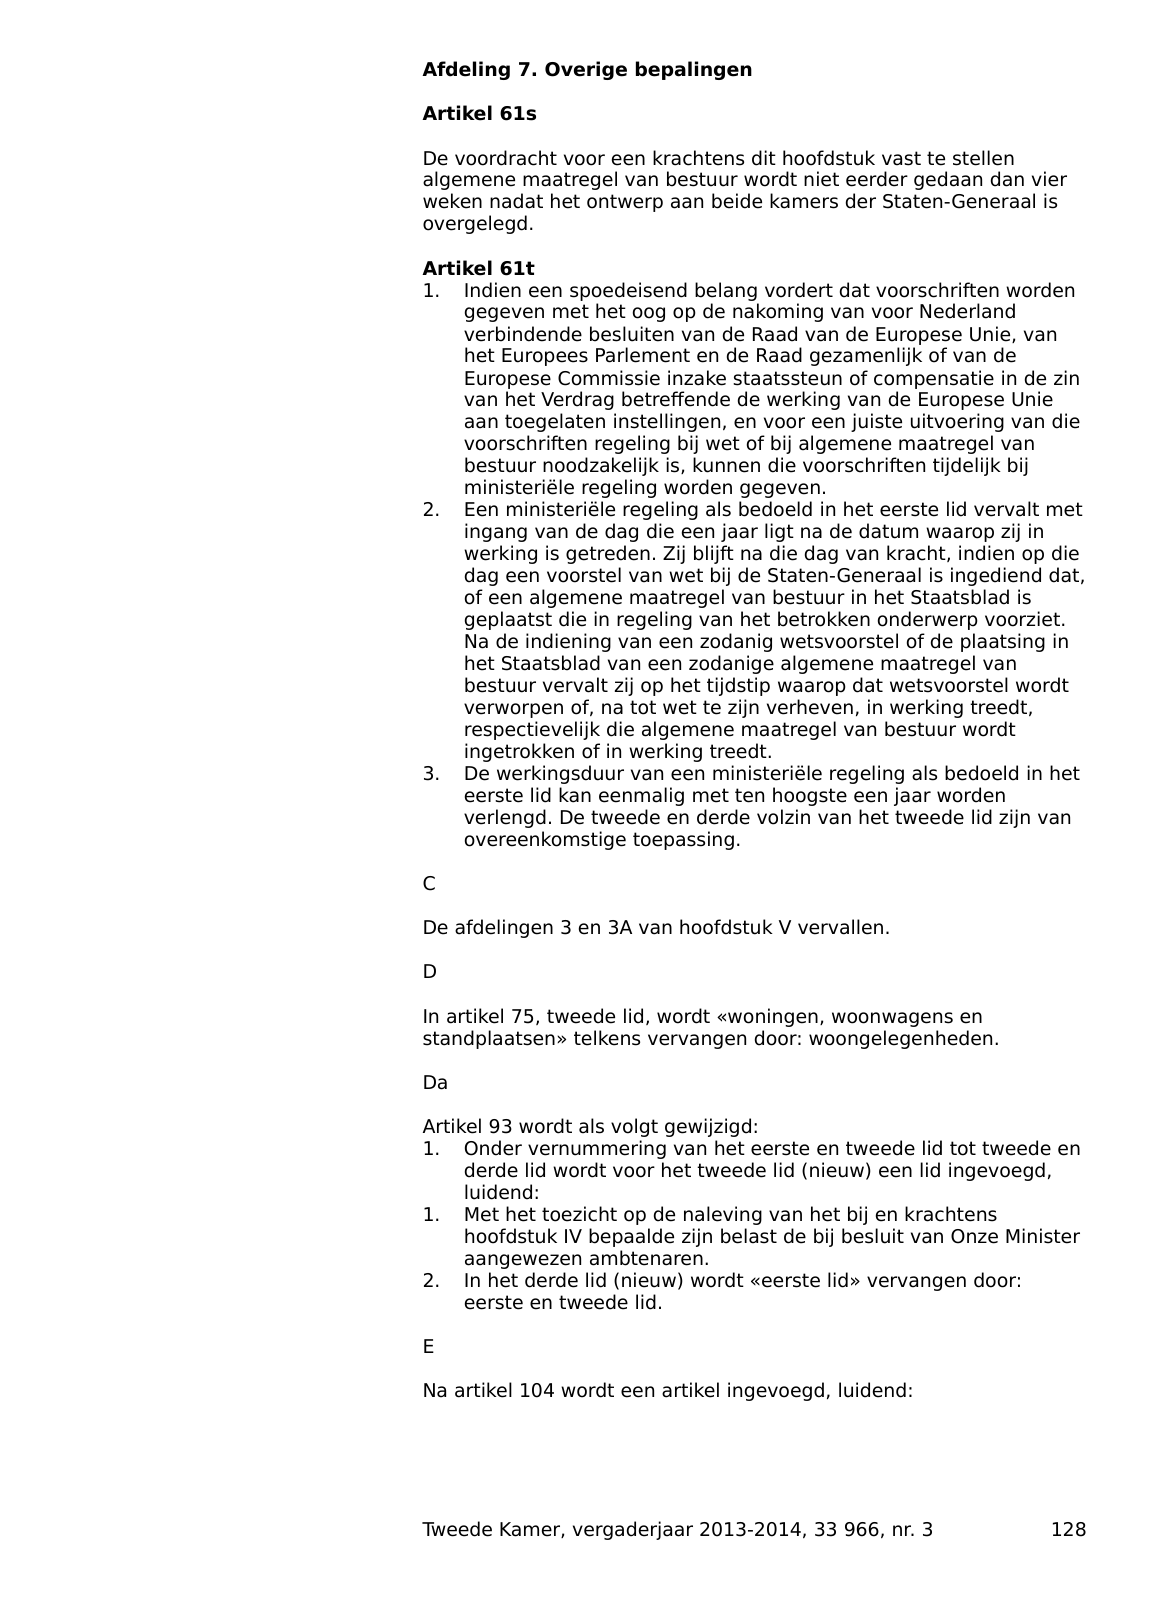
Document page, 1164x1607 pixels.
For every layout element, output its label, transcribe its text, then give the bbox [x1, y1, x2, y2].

text 1. Met het toezicht op de naleving van het bij en krachtens hoofdstuk IV bepaalde zijn belast de bij besluit van Onze Minister aangewezen ambtenaren. [422, 1204, 1087, 1270]
text Na artikel 104 wordt een artikel ingevoegd, luidend: [422, 1380, 1087, 1402]
text 2. In het derde lid (nieuw) wordt «eerste lid» vervangen door: eerste en tweede lid. [422, 1270, 1087, 1314]
text Artikel 93 wordt als volgt gewijzigd: [422, 1116, 1087, 1138]
text Da [422, 1072, 1087, 1094]
text C [422, 873, 1087, 895]
text In artikel 75, tweede lid, wordt «woningen, woonwagens en standplaatsen» telkens vervangen door: woongelegenheden. [422, 1006, 1087, 1049]
subtitle Afdeling 7. Overige bepalingen [422, 59, 1087, 81]
text 2. Een ministeriële regeling als bedoeld in het eerste lid vervalt met ingang van de dag die een jaar ligt na de datum waarop zij in werking is getreden. Zij blijft na die dag van kracht, indien op die dag een voorstel van wet bij de Staten-Generaal is ingediend dat, of een algemene maatregel van bestuur in het Staatsblad is geplaatst die in regeling van het betrokken onderwerp voorziet. Na de indiening van een zodanig wetsvoorstel of de plaatsing in het Staatsblad van een zodanige algemene maatregel van bestuur vervalt zij op het tijdstip waarop dat wetsvoorstel wordt verworpen of, na tot wet te zijn verheven, in werking treedt, respectievelijk die algemene maatregel van bestuur wordt ingetrokken of in werking treedt. [422, 499, 1087, 763]
subtitle Artikel 61s [422, 103, 1087, 125]
text 3. De werkingsduur van een ministeriële regeling als bedoeld in het eerste lid kan eenmalig met ten hoogste een jaar worden verlengd. De tweede en derde volzin van het tweede lid zijn van overeenkomstige toepassing. [422, 763, 1087, 851]
subtitle Artikel 61t [422, 257, 1087, 279]
text E [422, 1336, 1087, 1358]
text De afdelingen 3 en 3A van hoofdstuk V vervallen. [422, 917, 1087, 939]
text D [422, 961, 1087, 983]
text 1. Indien een spoedeisend belang vordert dat voorschriften worden gegeven met het oog op de nakoming van voor Nederland verbindende besluiten van de Raad van de Europese Unie, van het Europees Parlement en de Raad gezamenlijk of van de Europese Commissie inzake staatssteun of compensatie in de zin van het Verdrag betreffende de werking van de Europese Unie aan toegelaten instellingen, en voor een juiste uitvoering van die voorschriften regeling bij wet of bij algemene maatregel van bestuur noodzakelijk is, kunnen die voorschriften tijdelijk bij ministeriële regeling worden gegeven. [422, 279, 1087, 499]
text De voordracht voor een krachtens dit hoofdstuk vast te stellen algemene maatregel van bestuur wordt niet eerder gedaan dan vier weken nadat het ontwerp aan beide kamers der Staten-Generaal is overgelegd. [422, 147, 1087, 235]
text 1. Onder vernummering van het eerste en tweede lid tot tweede en derde lid wordt voor het tweede lid (nieuw) een lid ingevoegd, luidend: [422, 1138, 1087, 1204]
